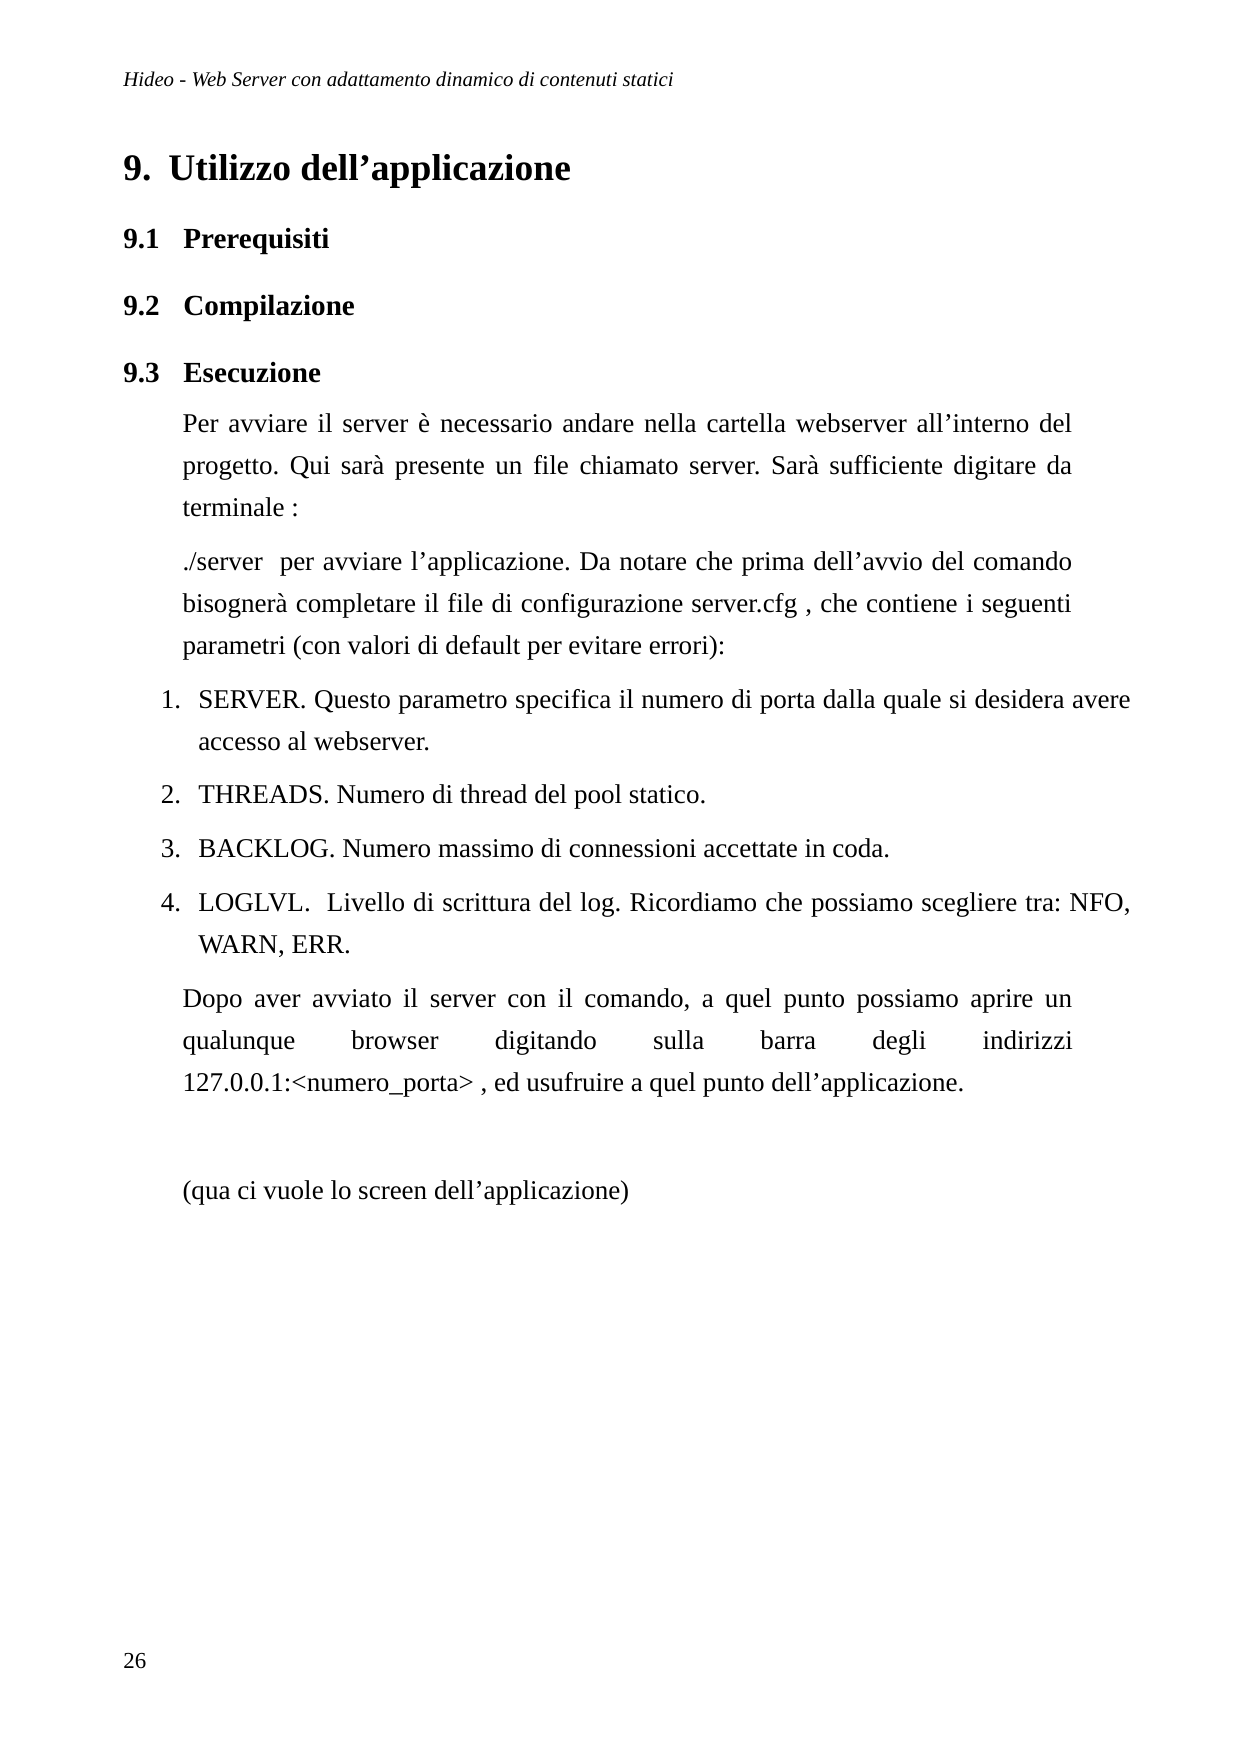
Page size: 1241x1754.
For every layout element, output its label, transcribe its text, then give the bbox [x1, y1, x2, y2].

list SERVER. Questo parametro specifica il numero di porta dalla quale si desidera avere accesso al webserver. [161, 683, 1132, 756]
text Dopo aver avviato il server con il comando, a quel punto possiamo aprire un qualunque browser digitando sulla barra degli indirizzi 127.0.0.1:<numero_porta> , ed usufruire a quel punto dell’applicazione. [182, 982, 1073, 1097]
subtitle Utilizzo dell’applicazione [123, 145, 1132, 188]
subtitle Prerequisiti [123, 221, 1132, 255]
text (qua ci vuole lo screen dell’applicazione) [182, 1174, 1073, 1205]
text ./server per avviare l’applicazione. Da notare che prima dell’avvio del comando bisognerà completare il file di configurazione server.cfg , che contiene i seguenti parametri (con valori di default per evitare errori): [182, 545, 1073, 660]
list BACKLOG. Numero massimo di connessioni accettate in coda. [161, 832, 1132, 864]
subtitle Compilazione [123, 288, 1132, 322]
text Per avviare il server è necessario andare nella cartella webserver all’interno del progetto. Qui sarà presente un file chiamato server. Sarà sufficiente digitare da terminale : [182, 407, 1073, 522]
list THREADS. Numero di thread del pool statico. [161, 779, 1132, 810]
subtitle Esecuzione [123, 355, 1132, 389]
list LOGLVL. Livello di scrittura del log. Ricordiamo che possiamo scegliere tra: NFO, WARN, ERR. [161, 886, 1132, 959]
